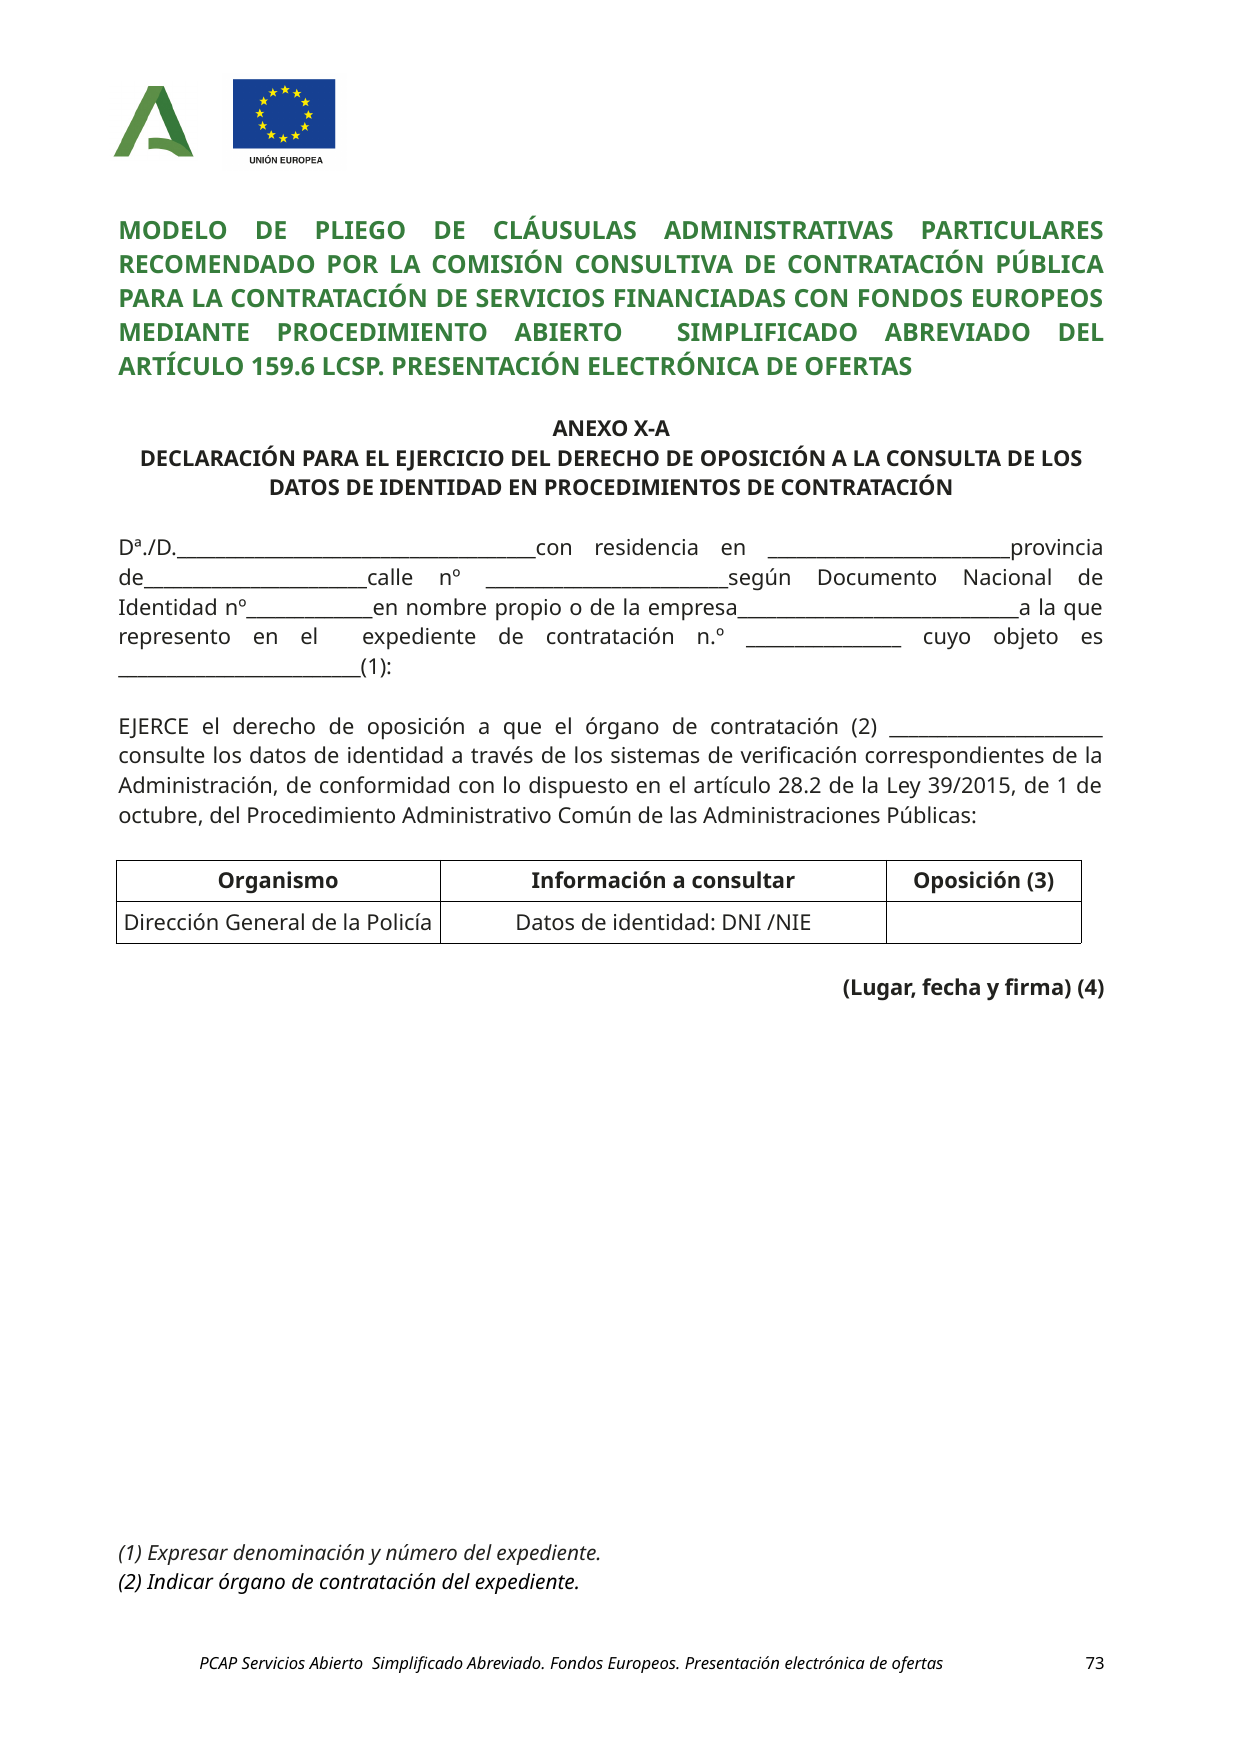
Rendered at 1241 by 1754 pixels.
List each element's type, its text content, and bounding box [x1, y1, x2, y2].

text (2) Indicar órgano de contratación del expediente. [118, 1567, 1104, 1595]
table_cell Datos de identidad: DNI /NIE [441, 902, 886, 942]
text EJERCE el derecho de oposición a que el órgano de contratación (2) ______________________ consulte los datos de identidad a través de los sistemas de verificación correspondientes de la Administración, de conformidad con lo dispuesto en el artículo 28.2 de la Ley 39/2015, de 1 de octubre, del Procedimiento Administrativo Común de las Administraciones Públicas: [118, 711, 1104, 830]
table_cell [887, 902, 1081, 942]
text (1) Expresar denominación y número del expediente. [118, 1538, 1104, 1567]
table_cell Dirección General de la Policía [117, 902, 440, 942]
text ANEXO X-A [118, 413, 1104, 443]
text MODELO DE PLIEGO DE CLÁUSULAS ADMINISTRATIVAS PARTICULARES RECOMENDADO POR LA COMISIÓN CONSULTIVA DE CONTRATACIÓN PÚBLICA PARA LA CONTRATACIÓN DE SERVICIOS FINANCIADAS CON FONDOS EUROPEOS MEDIANTE PROCEDIMIENTO ABIERTO SIMPLIFICADO ABREVIADO DEL ARTÍCULO 159.6 LCSP. PRESENTACIÓN ELECTRÓNICA DE OFERTAS [118, 213, 1104, 383]
text DECLARACIÓN PARA EL EJERCICIO DEL DERECHO DE OPOSICIÓN A LA CONSULTA DE LOS DATOS DE IDENTIDAD EN PROCEDIMIENTOS DE CONTRATACIÓN [118, 443, 1104, 502]
picture [221, 73, 347, 171]
text Dª./D._____________________________________con residencia en _________________________provincia de_______________________calle nº _________________________según Documento Nacional de Identidad nº_____________en nombre propio o de la empresa_____________________________a la que represento en el expediente de contratación n.º ________________ cuyo objeto es _________________________(1): [118, 532, 1104, 681]
table_header Organismo [117, 861, 440, 901]
table_header Información a consultar [441, 861, 886, 901]
picture [109, 81, 198, 161]
table_header Oposición (3) [887, 861, 1081, 901]
text (Lugar, fecha y firma) (4) [118, 972, 1104, 1002]
